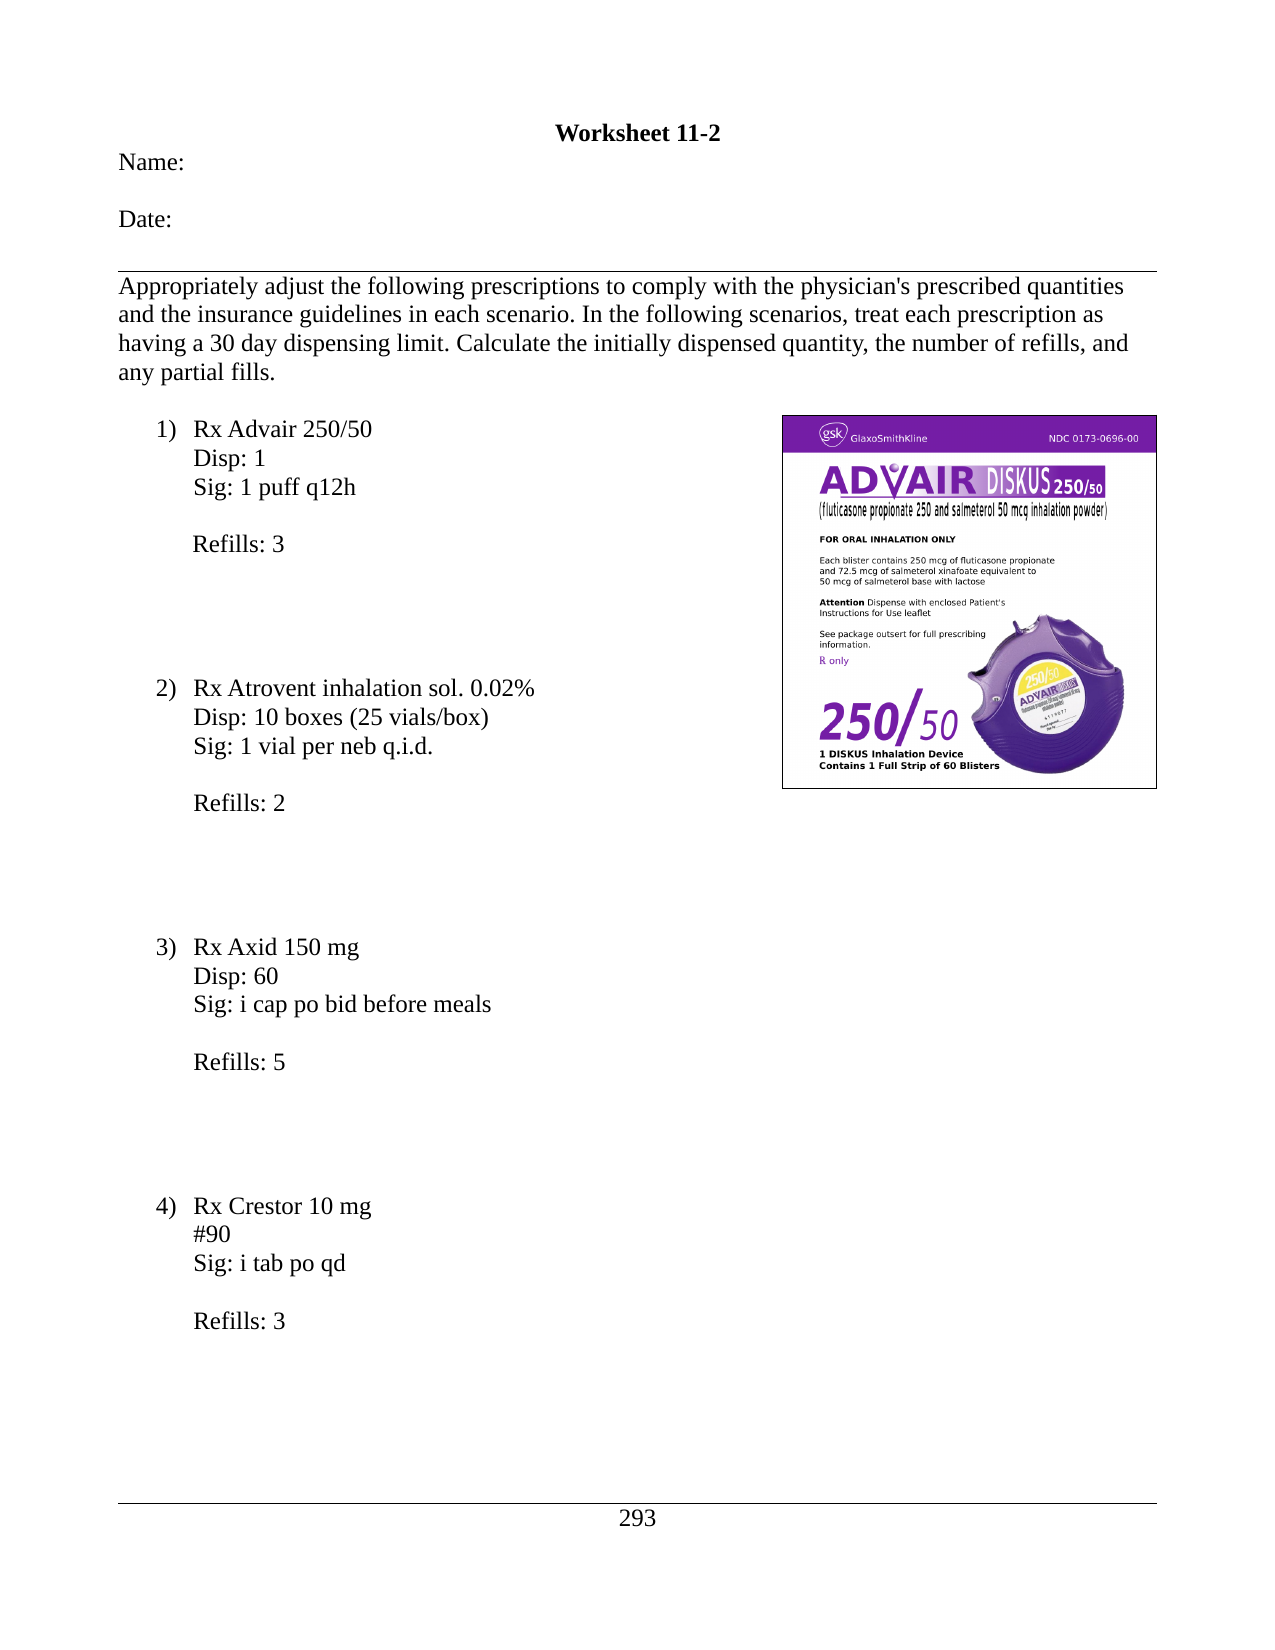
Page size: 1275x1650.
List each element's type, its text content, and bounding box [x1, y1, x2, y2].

list #90 [156, 1219, 1157, 1248]
text Worksheet 11-2 [118, 118, 1157, 147]
text Refills: 3 [118, 1306, 1157, 1334]
text Refills: 2 [118, 788, 1157, 817]
list Disp: 10 boxes (25 vials/box) [156, 702, 782, 731]
list Disp: 60 [156, 961, 1157, 989]
text Refills: 3 [192, 529, 782, 558]
list Rx Advair 250/50 [156, 414, 1156, 443]
text Refills: 5 [118, 1047, 1157, 1076]
list Disp: 1 [156, 443, 782, 472]
text Date: [118, 204, 1157, 233]
list Sig: 1 puff q12h [156, 472, 782, 501]
list Rx Atrovent inhalation sol. 0.02% [156, 673, 782, 702]
text Name: [118, 147, 1157, 176]
list Rx Crestor 10 mg [156, 1191, 1157, 1219]
text Appropriately adjust the following prescriptions to comply with the physician's prescribed quantities and the insurance guidelines in each scenario. In the following scenarios, treat each prescription as having a 30 day dispensing limit. Calculate the initially dispensed quantity, the number of refills, and any partial fills. [118, 272, 1157, 386]
list Sig: i cap po bid before meals [156, 989, 1157, 1018]
list Sig: 1 vial per neb q.i.d. [156, 731, 782, 759]
list Rx Axid 150 mg [156, 932, 1157, 961]
list Sig: i tab po qd [156, 1248, 1157, 1277]
picture [783, 416, 1156, 788]
